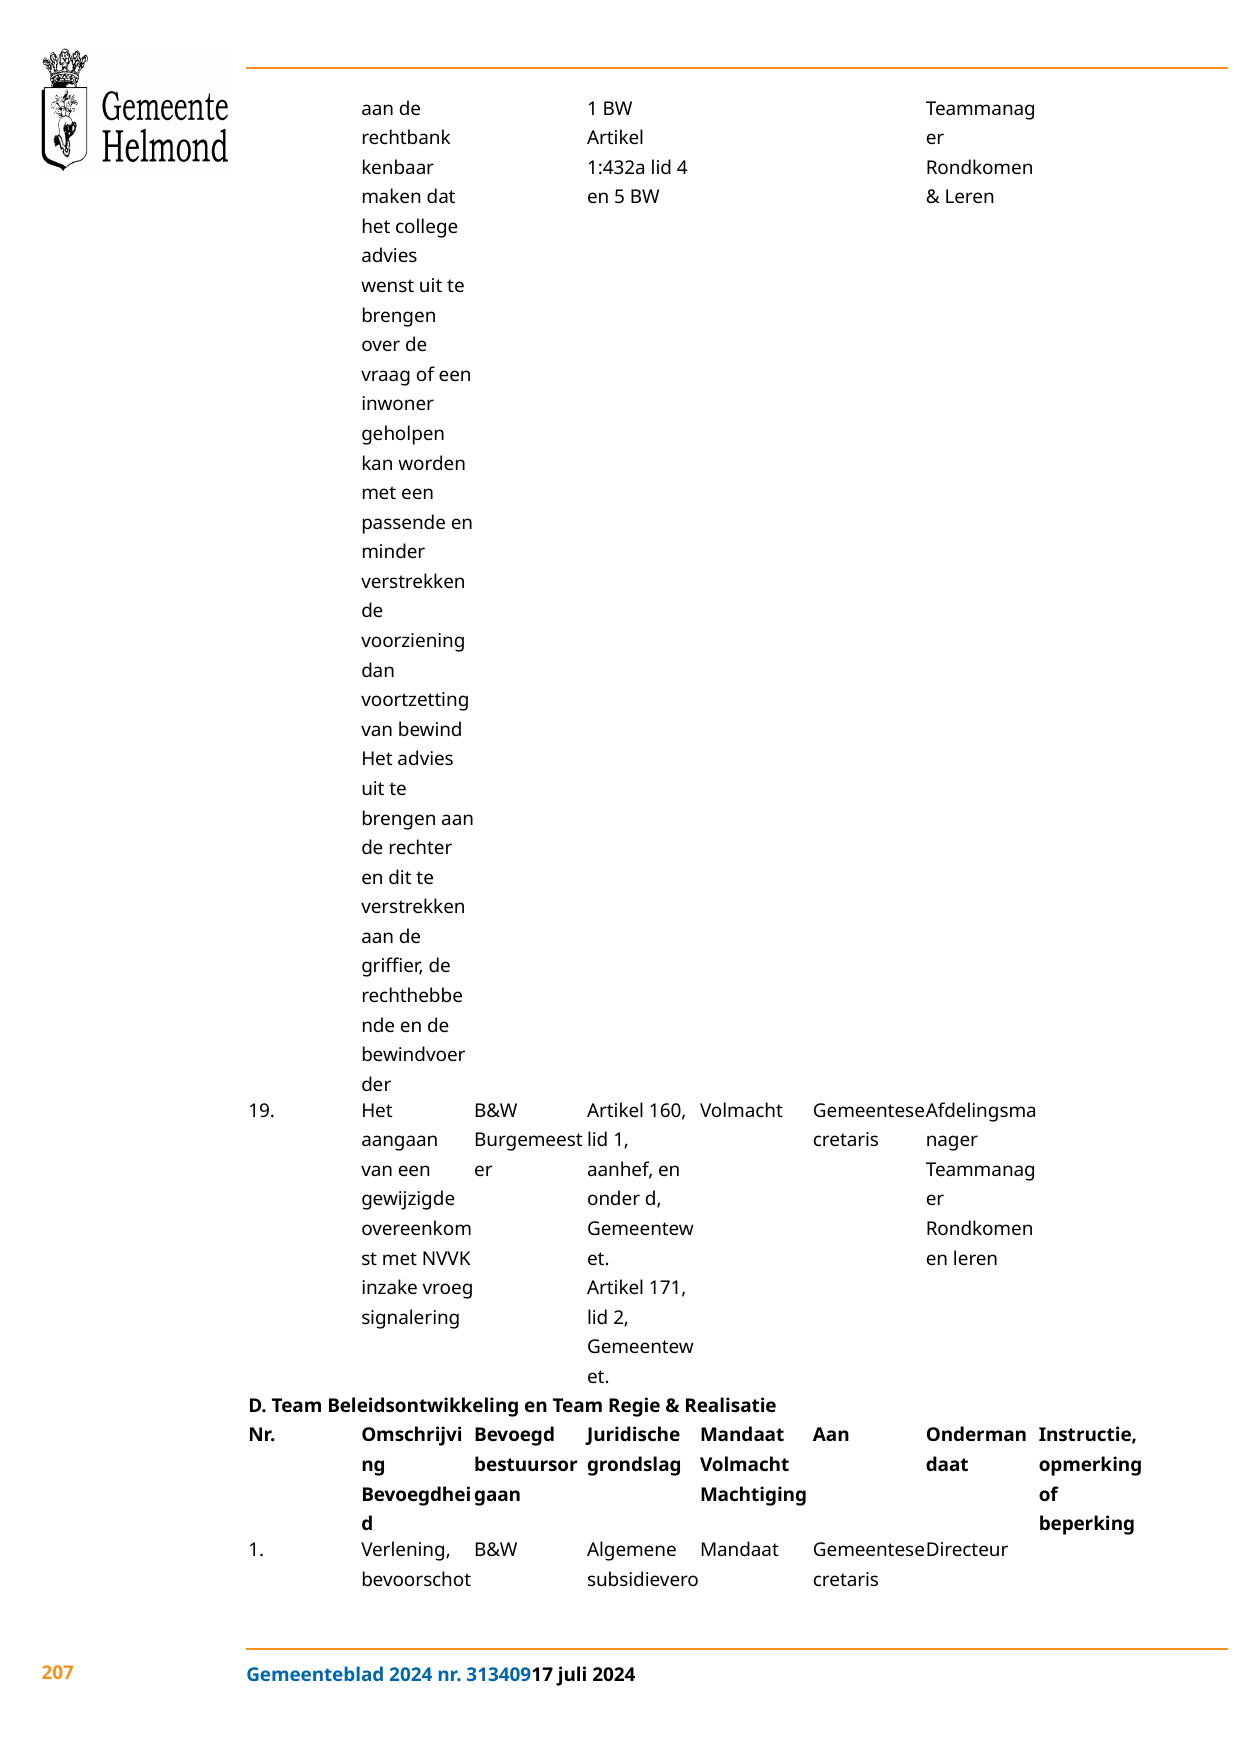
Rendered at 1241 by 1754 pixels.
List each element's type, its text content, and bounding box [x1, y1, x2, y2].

table_header Bevoegd bestuursorgaan [474, 1422, 587, 1536]
table_cell 1 BW Artikel 1:432a lid 4 en 5 BW [587, 95, 700, 1097]
table_cell Verlening, bevoorschot [361, 1536, 474, 1591]
table_cell Mandaat [700, 1536, 813, 1591]
table_cell B&W Burgemeester [474, 1097, 587, 1389]
table_cell Gemeentesecretaris [813, 1536, 926, 1591]
table_cell [813, 95, 926, 1097]
table_header Ondermandaat [926, 1422, 1038, 1536]
table_header Mandaat Volmacht Machtiging [700, 1422, 813, 1536]
table_cell [248, 95, 361, 1097]
table_cell aan de rechtbank kenbaar maken dat het college advies wenst uit te brengen over de vraag of een inwoner geholpen kan worden met een passende en minder verstrekkende voorziening dan voortzetting van bewind Het advies uit te brengen aan de rechter en dit te verstrekken aan de griffier, de rechthebbende en de bewindvoerder [361, 95, 474, 1097]
table_cell [1039, 1536, 1152, 1591]
table_header Instructie, opmerking of beperking [1039, 1422, 1152, 1536]
table_cell 1. [248, 1536, 361, 1591]
table_cell [700, 95, 813, 1097]
table_cell Gemeentesecretaris [813, 1097, 926, 1389]
table_cell Directeur [926, 1536, 1038, 1591]
table_cell [1039, 1097, 1152, 1389]
table_cell Artikel 160, lid 1, aanhef, en onder d, Gemeentewet. Artikel 171, lid 2, Gemeentewet. [587, 1097, 700, 1389]
table_cell B&W [474, 1536, 587, 1591]
picture [41, 47, 231, 172]
table_cell Afdelingsmanager Teammanager Rondkomen en leren [926, 1097, 1038, 1389]
table_header Omschrijving Bevoegdheid [361, 1422, 474, 1536]
text D. Team Beleidsontwikkeling en Team Regie & Realisatie [248, 1392, 1152, 1418]
table_cell Algemene subsidievero [587, 1536, 700, 1591]
table_header Juridische grondslag [587, 1422, 700, 1536]
table_header Nr. [248, 1422, 361, 1536]
table_header Aan [813, 1422, 926, 1536]
table_cell Volmacht [700, 1097, 813, 1389]
table_cell [474, 95, 587, 1097]
table_cell Het aangaan van een gewijzigde overeenkomst met NVVK inzake vroeg signalering [361, 1097, 474, 1389]
table_cell Teammanager Rondkomen & Leren [926, 95, 1038, 1097]
table_cell 19. [248, 1097, 361, 1389]
table_cell [1039, 95, 1152, 1097]
